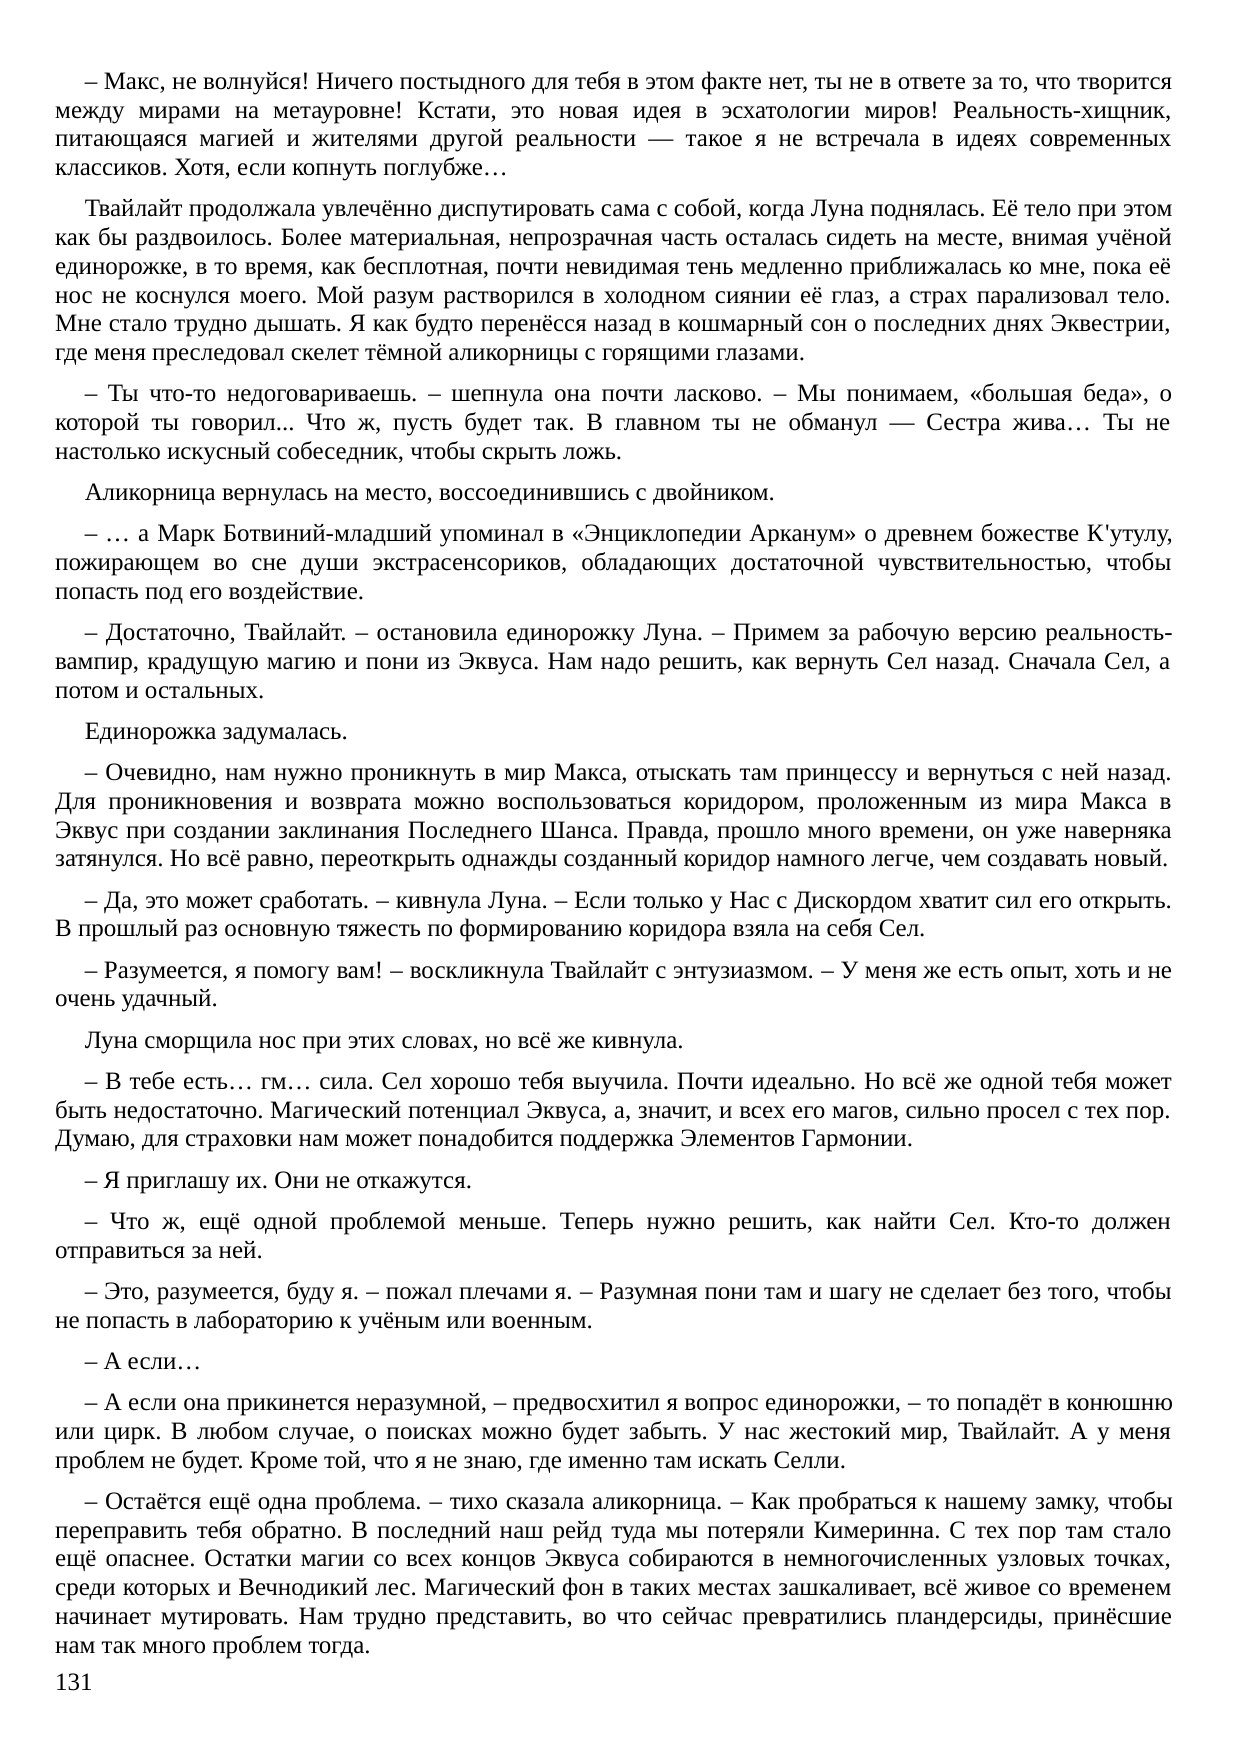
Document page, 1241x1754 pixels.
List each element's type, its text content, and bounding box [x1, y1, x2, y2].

text – Я приглашу их. Они не откажутся. [55, 1165, 1173, 1193]
text – Разумеется, я помогу вам! – воскликнула Твайлайт с энтузиазмом. – У меня же есть опыт, хоть и не очень удачный. [55, 955, 1173, 1012]
text – Макс, не волнуйся! Ничего постыдного для тебя в этом факте нет, ты не в ответе за то, что творится между мирами на метауровне! Кстати, это новая идея в эсхатологии миров! Реальность-хищник, питающаяся магией и жителями другой реальности — такое я не встречала в идеях современных классиков. Хотя, если копнуть поглубже… [55, 66, 1173, 181]
text – Достаточно, Твайлайт. – остановила единорожку Луна. – Примем за рабочую версию реальность-вампир, крадущую магию и пони из Эквуса. Нам надо решить, как вернуть Сел назад. Сначала Сел, а потом и остальных. [55, 617, 1173, 703]
text Аликорница вернулась на место, воссоединившись с двойником. [55, 477, 1173, 506]
text Твайлайт продолжала увлечённо диспутировать сама с собой, когда Луна поднялась. Её тело при этом как бы раздвоилось. Более материальная, непрозрачная часть осталась сидеть на месте, внимая учёной единорожке, в то время, как бесплотная, почти невидимая тень медленно приближалась ко мне, пока её нос не коснулся моего. Мой разум растворился в холодном сиянии её глаз, а страх парализовал тело. Мне стало трудно дышать. Я как будто перенёсся назад в кошмарный сон о последних днях Эквестрии, где меня преследовал скелет тёмной аликорницы с горящими глазами. [55, 193, 1173, 366]
text – А если она прикинется неразумной, – предвосхитил я вопрос единорожки, – то попадёт в конюшню или цирк. В любом случае, о поисках можно будет забыть. У нас жестокий мир, Твайлайт. А у меня проблем не будет. Кроме той, что я не знаю, где именно там искать Селли. [55, 1387, 1173, 1473]
text – Остаётся ещё одна проблема. – тихо сказала аликорница. – Как пробраться к нашему замку, чтобы переправить тебя обратно. В последний наш рейд туда мы потеряли Кимеринна. С тех пор там стало ещё опаснее. Остатки магии со всех концов Эквуса собираются в немногочисленных узловых точках, среди которых и Вечнодикий лес. Магический фон в таких местах зашкаливает, всё живое со временем начинает мутировать. Нам трудно представить, во что сейчас превратились пландерсиды, принёсшие нам так много проблем тогда. [55, 1486, 1173, 1658]
text Луна сморщила нос при этих словах, но всё же кивнула. [55, 1025, 1173, 1053]
text – … а Марк Ботвиний-младший упоминал в «Энциклопедии Арканум» о древнем божестве К'утулу, пожирающем во сне души экстрасенсориков, обладающих достаточной чувствительностью, чтобы попасть под его воздействие. [55, 518, 1173, 605]
text Единорожка задумалась. [55, 716, 1173, 745]
text – Что ж, ещё одной проблемой меньше. Теперь нужно решить, как найти Сел. Кто-то должен отправиться за ней. [55, 1206, 1173, 1263]
text – В тебе есть… гм… сила. Сел хорошо тебя выучила. Почти идеально. Но всё же одной тебя может быть недостаточно. Магический потенциал Эквуса, а, значит, и всех его магов, сильно просел с тех пор. Думаю, для страховки нам может понадобится поддержка Элементов Гармонии. [55, 1066, 1173, 1152]
text – Это, разумеется, буду я. – пожал плечами я. – Разумная пони там и шагу не сделает без того, чтобы не попасть в лабораторию к учёным или военным. [55, 1276, 1173, 1333]
text – Да, это может сработать. – кивнула Луна. – Если только у Нас с Дискордом хватит сил его открыть. В прошлый раз основную тяжесть по формированию коридора взяла на себя Сел. [55, 885, 1173, 942]
text – Очевидно, нам нужно проникнуть в мир Макса, отыскать там принцессу и вернуться с ней назад. Для проникновения и возврата можно воспользоваться коридором, проложенным из мира Макса в Эквус при создании заклинания Последнего Шанса. Правда, прошло много времени, он уже наверняка затянулся. Но всё равно, переоткрыть однажды созданный коридор намного легче, чем создавать новый. [55, 757, 1173, 872]
text – Ты что-то недоговариваешь. – шепнула она почти ласково. – Мы понимаем, «большая беда», о которой ты говорил... Что ж, пусть будет так. В главном ты не обманул — Сестра жива… Ты не настолько искусный собеседник, чтобы скрыть ложь. [55, 378, 1173, 465]
text – А если… [55, 1346, 1173, 1375]
